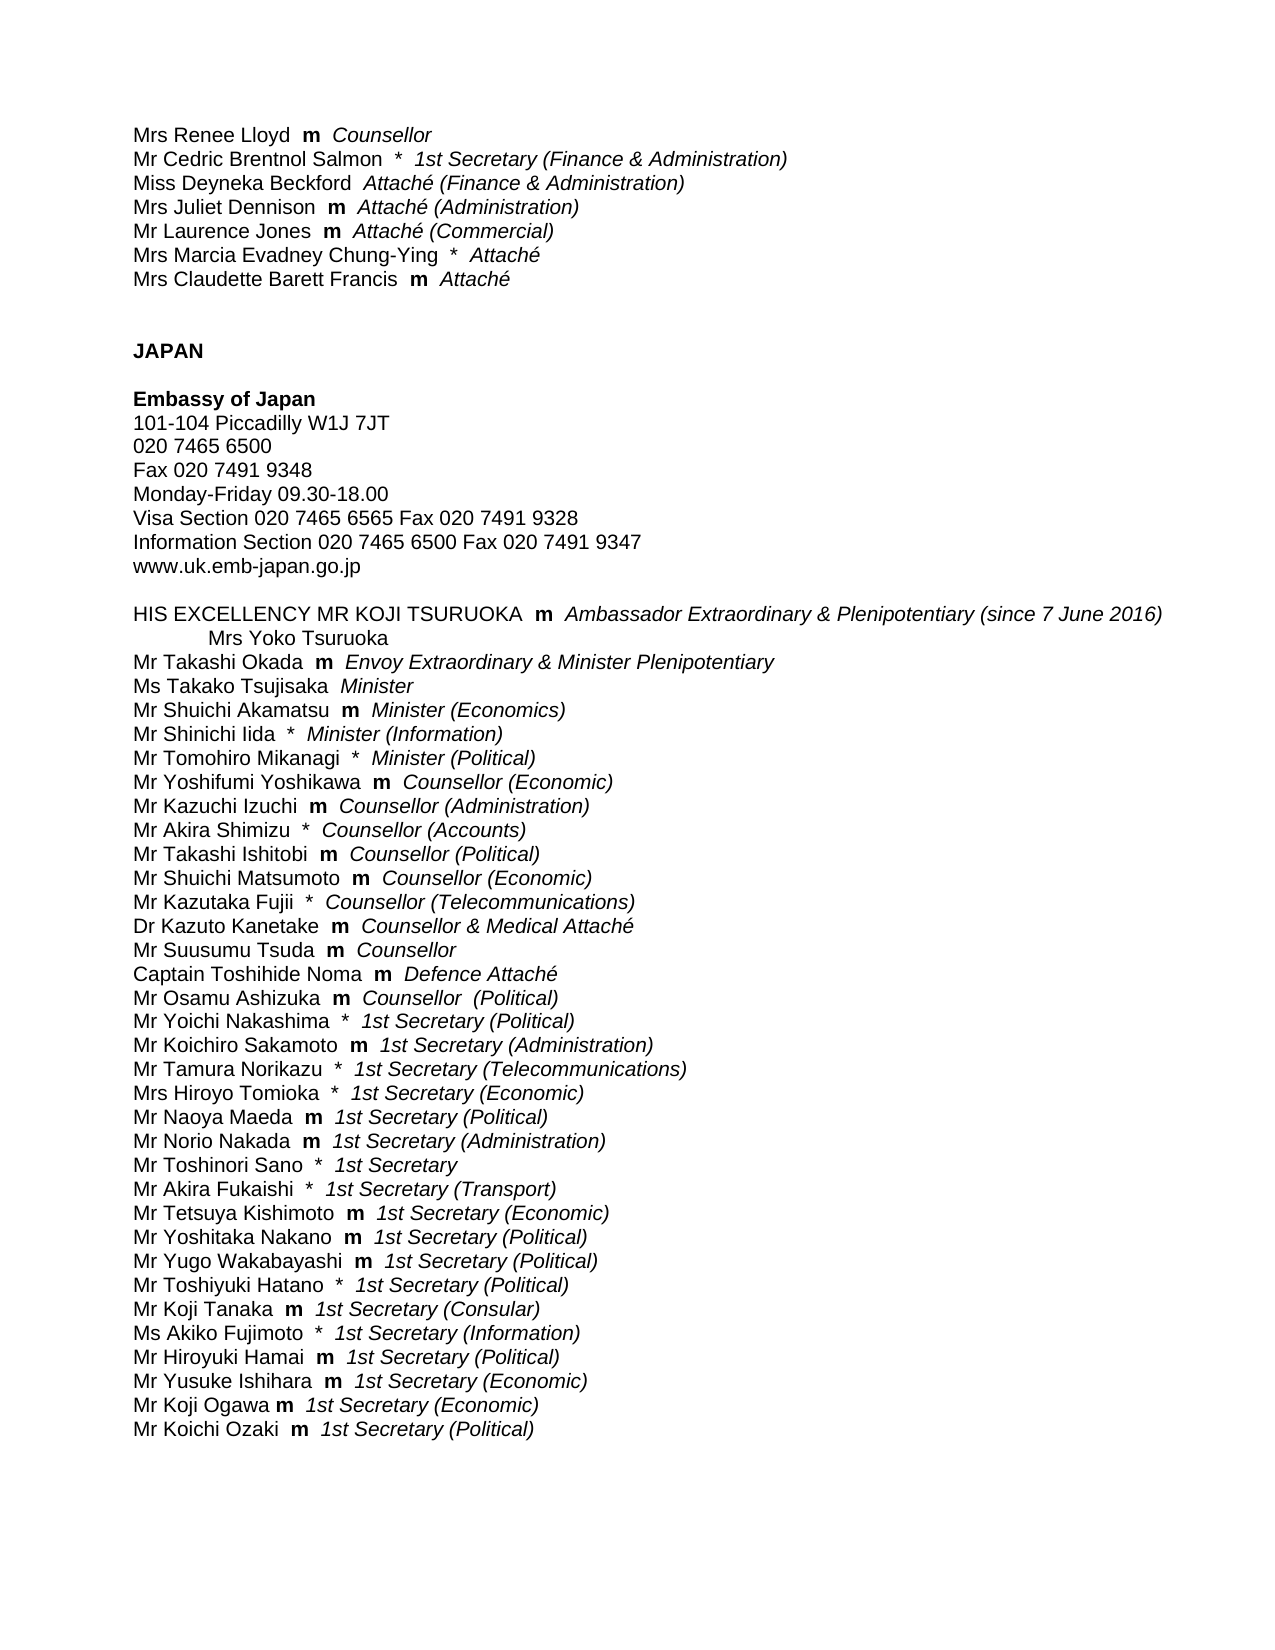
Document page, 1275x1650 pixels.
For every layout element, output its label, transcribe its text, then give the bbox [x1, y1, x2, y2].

text Mr Koji Ogawa m 1st Secretary (Economic) [133, 1393, 1181, 1417]
text Mr Shinichi Iida * Minister (Information) [133, 722, 1181, 746]
text Captain Toshihide Noma m Defence Attaché [133, 961, 1181, 985]
text Mr Toshinori Sano * 1st Secretary [133, 1153, 1181, 1177]
text Mr Yoichi Nakashima * 1st Secretary (Political) [133, 1009, 1181, 1033]
text Mr Tomohiro Mikanagi * Minister (Political) [133, 746, 1181, 770]
text Monday-Friday 09.30-18.00 [133, 482, 1181, 506]
text Mr Akira Shimizu * Counsellor (Accounts) [133, 818, 1181, 842]
text 020 7465 6500 [133, 434, 1181, 458]
text Visa Section 020 7465 6565 Fax 020 7491 9328 [133, 506, 1181, 530]
text Mrs Juliet Dennison m Attaché (Administration) [133, 195, 1181, 219]
text Ms Takako Tsujisaka Minister [133, 674, 1181, 698]
text HIS EXCELLENCY MR KOJI TSURUOKA m Ambassador Extraordinary & Plenipotentiary (since 7 June 2016) [133, 602, 1181, 626]
text www.uk.emb-japan.go.jp [133, 554, 1181, 578]
text Mr Koji Tanaka m 1st Secretary (Consular) [133, 1297, 1181, 1321]
text Mrs Yoko Tsuruoka [133, 626, 1181, 650]
text Embassy of Japan [133, 386, 1181, 410]
text Mr Yoshifumi Yoshikawa m Counsellor (Economic) [133, 770, 1181, 794]
text Mr Toshiyuki Hatano * 1st Secretary (Political) [133, 1273, 1181, 1297]
text JAPAN [133, 338, 1181, 362]
text Mr Takashi Okada m Envoy Extraordinary & Minister Plenipotentiary [133, 650, 1181, 674]
text Mr Cedric Brentnol Salmon * 1st Secretary (Finance & Administration) [133, 147, 1181, 171]
text Dr Kazuto Kanetake m Counsellor & Medical Attaché [133, 913, 1181, 937]
text Mr Yugo Wakabayashi m 1st Secretary (Political) [133, 1249, 1181, 1273]
text Mr Laurence Jones m Attaché (Commercial) [133, 219, 1181, 243]
text Mr Naoya Maeda m 1st Secretary (Political) [133, 1105, 1181, 1129]
text Mr Osamu Ashizuka m Counsellor (Political) [133, 985, 1181, 1009]
text Mr Shuichi Matsumoto m Counsellor (Economic) [133, 866, 1181, 889]
text Fax 020 7491 9348 [133, 458, 1181, 482]
text Mrs Marcia Evadney Chung-Ying * Attaché [133, 243, 1181, 267]
text Mr Suusumu Tsuda m Counsellor [133, 937, 1181, 961]
text Mr Akira Fukaishi * 1st Secretary (Transport) [133, 1177, 1181, 1201]
text Mr Norio Nakada m 1st Secretary (Administration) [133, 1129, 1181, 1153]
text Mr Kazutaka Fujii * Counsellor (Telecommunications) [133, 889, 1181, 913]
text Ms Akiko Fujimoto * 1st Secretary (Information) [133, 1321, 1181, 1345]
text Mr Yusuke Ishihara m 1st Secretary (Economic) [133, 1369, 1181, 1393]
text Mrs Hiroyo Tomioka * 1st Secretary (Economic) [133, 1081, 1181, 1105]
text Mr Hiroyuki Hamai m 1st Secretary (Political) [133, 1345, 1181, 1369]
text Mr Yoshitaka Nakano m 1st Secretary (Political) [133, 1225, 1181, 1249]
text Miss Deyneka Beckford Attaché (Finance & Administration) [133, 171, 1181, 195]
text Mr Shuichi Akamatsu m Minister (Economics) [133, 698, 1181, 722]
text Mr Tamura Norikazu * 1st Secretary (Telecommunications) [133, 1057, 1181, 1081]
text Mr Tetsuya Kishimoto m 1st Secretary (Economic) [133, 1201, 1181, 1225]
text Mrs Claudette Barett Francis m Attaché [133, 267, 1181, 291]
text Mr Takashi Ishitobi m Counsellor (Political) [133, 842, 1181, 866]
text Mrs Renee Lloyd m Counsellor [133, 123, 1181, 147]
text Information Section 020 7465 6500 Fax 020 7491 9347 [133, 530, 1181, 554]
text Mr Koichi Ozaki m 1st Secretary (Political) [133, 1417, 1181, 1441]
text Mr Kazuchi Izuchi m Counsellor (Administration) [133, 794, 1181, 818]
text Mr Koichiro Sakamoto m 1st Secretary (Administration) [133, 1033, 1181, 1057]
text 101-104 Piccadilly W1J 7JT [133, 410, 1181, 434]
